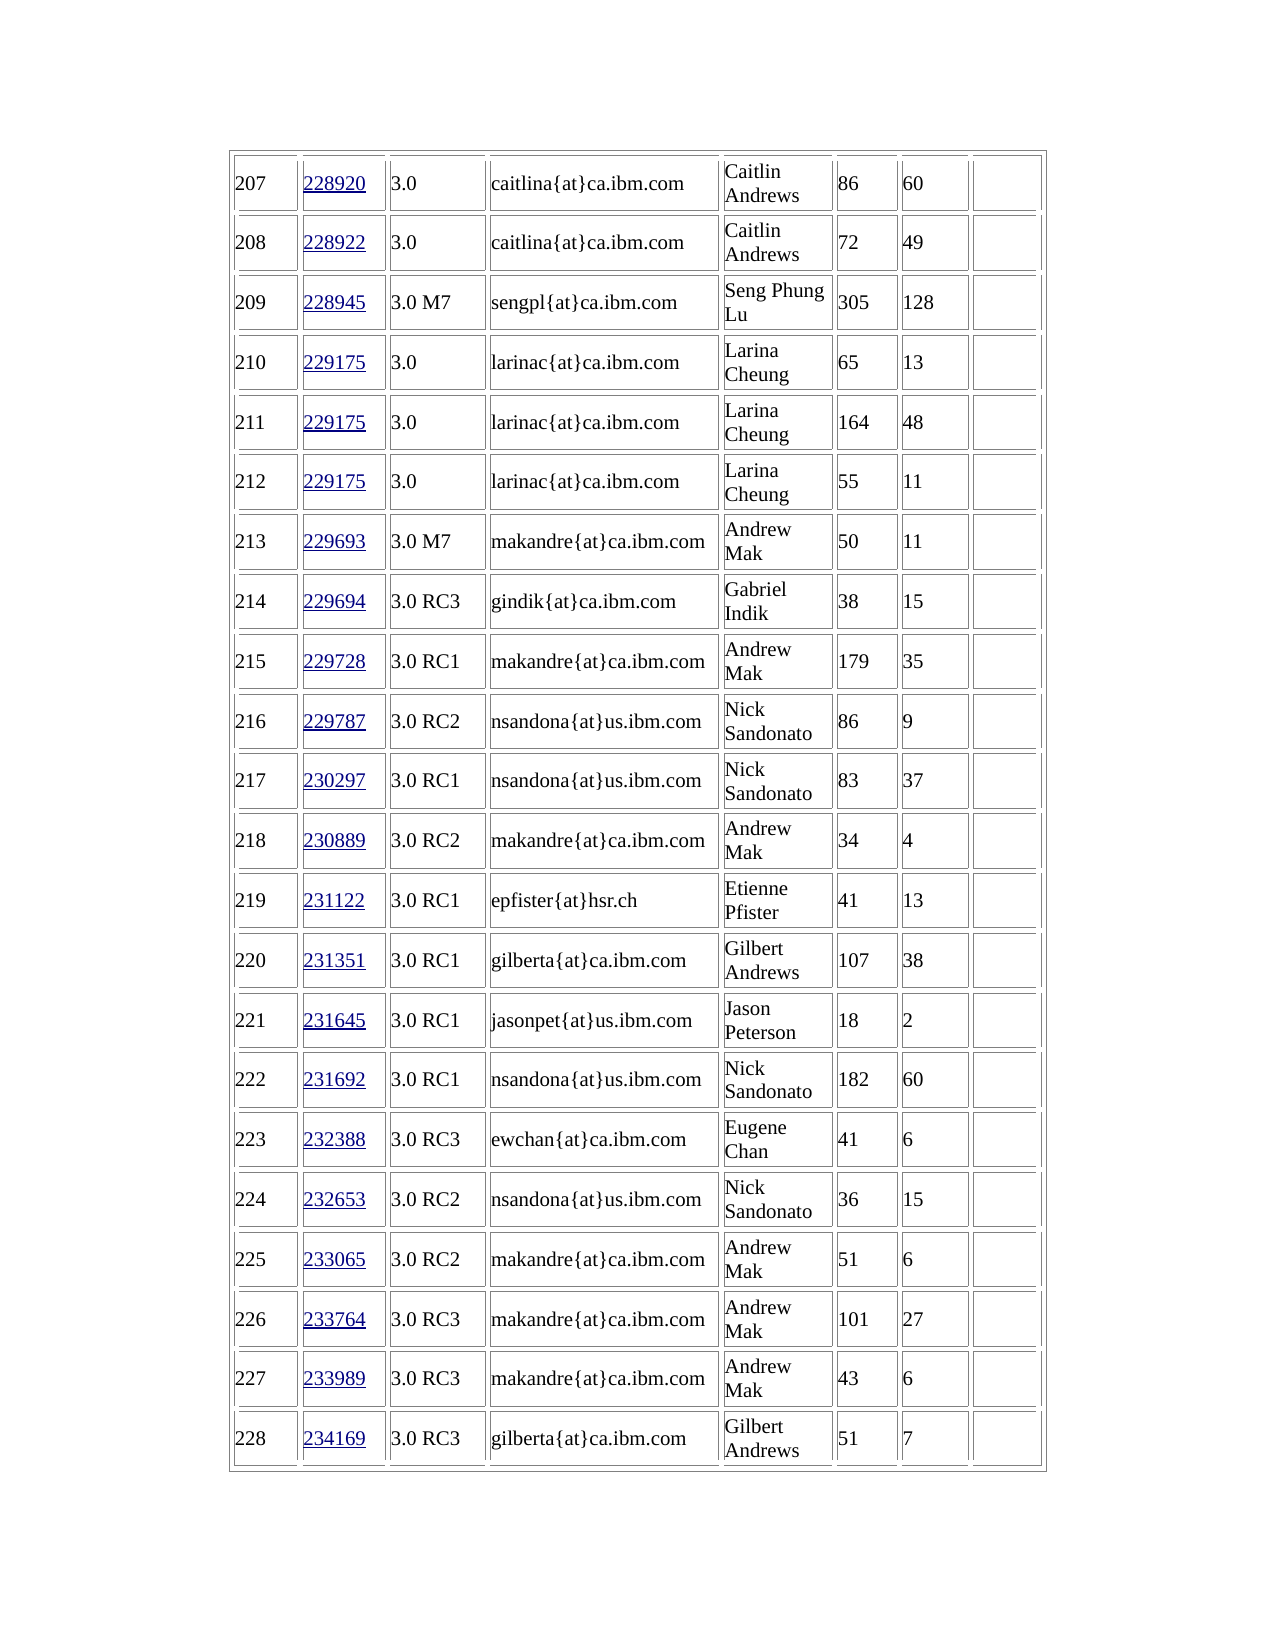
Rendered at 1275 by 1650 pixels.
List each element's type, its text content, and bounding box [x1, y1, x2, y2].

table_cell [971, 1107, 1044, 1166]
table_cell 34 [835, 808, 899, 867]
table_cell Seng Phung Lu [721, 270, 834, 329]
table_cell Andrew Mak [721, 1286, 834, 1346]
table_cell ewchan{at}ca.ibm.com [488, 1107, 721, 1166]
table_cell 215 [231, 628, 300, 688]
table_cell gilberta{at}ca.ibm.com [488, 927, 721, 987]
table_cell 211 [231, 389, 300, 449]
table_cell 13 [899, 868, 971, 927]
table_cell 7 [899, 1406, 971, 1465]
table_cell 41 [835, 1107, 899, 1166]
table_cell [971, 329, 1044, 389]
table_cell 3.0 RC3 [388, 569, 488, 628]
table_cell larinac{at}ca.ibm.com [488, 389, 721, 449]
table_cell Gilbert Andrews [721, 1406, 834, 1465]
table_cell [971, 748, 1044, 808]
table_cell 207 [231, 151, 300, 210]
table_cell 86 [835, 151, 899, 210]
table_cell 182 [835, 1047, 899, 1107]
table_cell 3.0 RC1 [388, 628, 488, 688]
table_cell Andrew Mak [721, 628, 834, 688]
table_cell 107 [835, 927, 899, 987]
table_cell 3.0 [388, 329, 488, 389]
table_cell 3.0 [388, 449, 488, 509]
table_cell 230889 [300, 808, 387, 867]
table_cell 38 [899, 927, 971, 987]
table_cell 229175 [300, 449, 387, 509]
table_cell 49 [899, 210, 971, 269]
table_cell [971, 1406, 1044, 1465]
table_cell 43 [835, 1346, 899, 1406]
table_cell 222 [231, 1047, 300, 1107]
table_cell nsandona{at}us.ibm.com [488, 1166, 721, 1226]
table_cell 214 [231, 569, 300, 628]
table_cell 229693 [300, 509, 387, 568]
table_cell epfister{at}hsr.ch [488, 868, 721, 927]
table_cell 51 [835, 1406, 899, 1465]
table_cell [971, 210, 1044, 269]
table_cell jasonpet{at}us.ibm.com [488, 987, 721, 1047]
table_cell Larina Cheung [721, 329, 834, 389]
table_cell [971, 1166, 1044, 1226]
table_cell 36 [835, 1166, 899, 1226]
table_cell 55 [835, 449, 899, 509]
table_cell nsandona{at}us.ibm.com [488, 748, 721, 808]
table_cell 3.0 RC3 [388, 1346, 488, 1406]
table_cell 216 [231, 688, 300, 748]
table_cell makandre{at}ca.ibm.com [488, 1346, 721, 1406]
table_cell larinac{at}ca.ibm.com [488, 449, 721, 509]
table_cell 3.0 [388, 210, 488, 269]
table_cell makandre{at}ca.ibm.com [488, 628, 721, 688]
table_cell 3.0 [388, 151, 488, 210]
table_cell 3.0 RC2 [388, 1166, 488, 1226]
table_cell makandre{at}ca.ibm.com [488, 1226, 721, 1286]
table_cell 3.0 RC2 [388, 1226, 488, 1286]
table_cell [971, 509, 1044, 568]
table_cell 38 [835, 569, 899, 628]
table_cell Eugene Chan [721, 1107, 834, 1166]
table_cell 6 [899, 1226, 971, 1286]
table_cell 3.0 RC3 [388, 1406, 488, 1465]
table_cell 225 [231, 1226, 300, 1286]
table_cell [971, 927, 1044, 987]
table_cell Nick Sandonato [721, 1047, 834, 1107]
table_cell 228945 [300, 270, 387, 329]
table_cell 41 [835, 868, 899, 927]
table_cell makandre{at}ca.ibm.com [488, 808, 721, 867]
table_cell 164 [835, 389, 899, 449]
table_cell 72 [835, 210, 899, 269]
table_cell 51 [835, 1226, 899, 1286]
table_cell sengpl{at}ca.ibm.com [488, 270, 721, 329]
table_cell 13 [899, 329, 971, 389]
table_cell 232388 [300, 1107, 387, 1166]
table_cell caitlina{at}ca.ibm.com [488, 210, 721, 269]
table_cell makandre{at}ca.ibm.com [488, 1286, 721, 1346]
table_cell 3.0 RC3 [388, 1107, 488, 1166]
table_cell 228920 [300, 151, 387, 210]
table_cell 228 [231, 1406, 300, 1465]
table_cell caitlina{at}ca.ibm.com [488, 151, 721, 210]
table_cell 60 [899, 151, 971, 210]
table_cell Nick Sandonato [721, 1166, 834, 1226]
table_cell Etienne Pfister [721, 868, 834, 927]
table_cell 212 [231, 449, 300, 509]
table_cell 3.0 RC1 [388, 987, 488, 1047]
table_cell nsandona{at}us.ibm.com [488, 1047, 721, 1107]
table_cell 219 [231, 868, 300, 927]
table_cell 9 [899, 688, 971, 748]
table_cell 37 [899, 748, 971, 808]
table_cell 221 [231, 987, 300, 1047]
table_cell Andrew Mak [721, 1226, 834, 1286]
table_cell 15 [899, 569, 971, 628]
table_cell Nick Sandonato [721, 748, 834, 808]
table_cell 3.0 RC1 [388, 748, 488, 808]
table_cell 27 [899, 1286, 971, 1346]
table_cell 229694 [300, 569, 387, 628]
table_cell Andrew Mak [721, 509, 834, 568]
table_cell [971, 1286, 1044, 1346]
table_cell 6 [899, 1107, 971, 1166]
table_cell 2 [899, 987, 971, 1047]
table_cell [971, 1226, 1044, 1286]
table_cell nsandona{at}us.ibm.com [488, 688, 721, 748]
table_cell 6 [899, 1346, 971, 1406]
table_cell 3.0 RC1 [388, 868, 488, 927]
table_cell 231692 [300, 1047, 387, 1107]
table_cell 208 [231, 210, 300, 269]
table_cell 83 [835, 748, 899, 808]
table_cell [971, 1346, 1044, 1406]
table_cell [971, 868, 1044, 927]
table_cell 227 [231, 1346, 300, 1406]
table_cell Andrew Mak [721, 1346, 834, 1406]
table_cell 86 [835, 688, 899, 748]
table_cell 35 [899, 628, 971, 688]
table_cell makandre{at}ca.ibm.com [488, 509, 721, 568]
table_cell 4 [899, 808, 971, 867]
table_cell gindik{at}ca.ibm.com [488, 569, 721, 628]
table_cell Nick Sandonato [721, 688, 834, 748]
table_cell Andrew Mak [721, 808, 834, 867]
table_cell 11 [899, 449, 971, 509]
table_cell 3.0 RC2 [388, 808, 488, 867]
table_cell 11 [899, 509, 971, 568]
table_cell Larina Cheung [721, 449, 834, 509]
table_cell 231351 [300, 927, 387, 987]
table_cell 223 [231, 1107, 300, 1166]
table_cell [971, 151, 1044, 210]
table_cell Caitlin Andrews [721, 210, 834, 269]
table_cell 3.0 M7 [388, 270, 488, 329]
table_cell 65 [835, 329, 899, 389]
table_cell 229728 [300, 628, 387, 688]
table_cell 101 [835, 1286, 899, 1346]
table_cell Jason Peterson [721, 987, 834, 1047]
table_cell 60 [899, 1047, 971, 1107]
table_cell 50 [835, 509, 899, 568]
table_cell gilberta{at}ca.ibm.com [488, 1406, 721, 1465]
table_cell 305 [835, 270, 899, 329]
table_cell 226 [231, 1286, 300, 1346]
table_cell 232653 [300, 1166, 387, 1226]
table_cell Larina Cheung [721, 389, 834, 449]
table_cell [971, 628, 1044, 688]
table_cell [971, 688, 1044, 748]
table_cell 3.0 M7 [388, 509, 488, 568]
table_cell 213 [231, 509, 300, 568]
table_cell 229175 [300, 389, 387, 449]
table_cell Caitlin Andrews [721, 151, 834, 210]
table_cell 231122 [300, 868, 387, 927]
table_cell 234169 [300, 1406, 387, 1465]
table_cell 217 [231, 748, 300, 808]
table_cell 179 [835, 628, 899, 688]
table_cell [971, 270, 1044, 329]
table_cell [971, 1047, 1044, 1107]
table_cell [971, 569, 1044, 628]
table_cell 228922 [300, 210, 387, 269]
table_cell 233764 [300, 1286, 387, 1346]
table_cell 230297 [300, 748, 387, 808]
table_cell 3.0 [388, 389, 488, 449]
table_cell [971, 987, 1044, 1047]
table_cell 229787 [300, 688, 387, 748]
table_cell 233065 [300, 1226, 387, 1286]
table_cell 3.0 RC3 [388, 1286, 488, 1346]
table_cell [971, 449, 1044, 509]
table_cell 231645 [300, 987, 387, 1047]
table_cell 3.0 RC1 [388, 1047, 488, 1107]
table_cell Gilbert Andrews [721, 927, 834, 987]
table_cell 224 [231, 1166, 300, 1226]
table_cell Gabriel Indik [721, 569, 834, 628]
table_cell 3.0 RC1 [388, 927, 488, 987]
table_cell 128 [899, 270, 971, 329]
table_cell larinac{at}ca.ibm.com [488, 329, 721, 389]
table_cell 48 [899, 389, 971, 449]
table_cell 220 [231, 927, 300, 987]
table_cell 209 [231, 270, 300, 329]
table_cell 15 [899, 1166, 971, 1226]
table_cell [971, 389, 1044, 449]
table_cell 210 [231, 329, 300, 389]
table_cell 218 [231, 808, 300, 867]
table_cell 229175 [300, 329, 387, 389]
table_cell 3.0 RC2 [388, 688, 488, 748]
table_cell 233989 [300, 1346, 387, 1406]
table_cell [971, 808, 1044, 867]
table_cell 18 [835, 987, 899, 1047]
